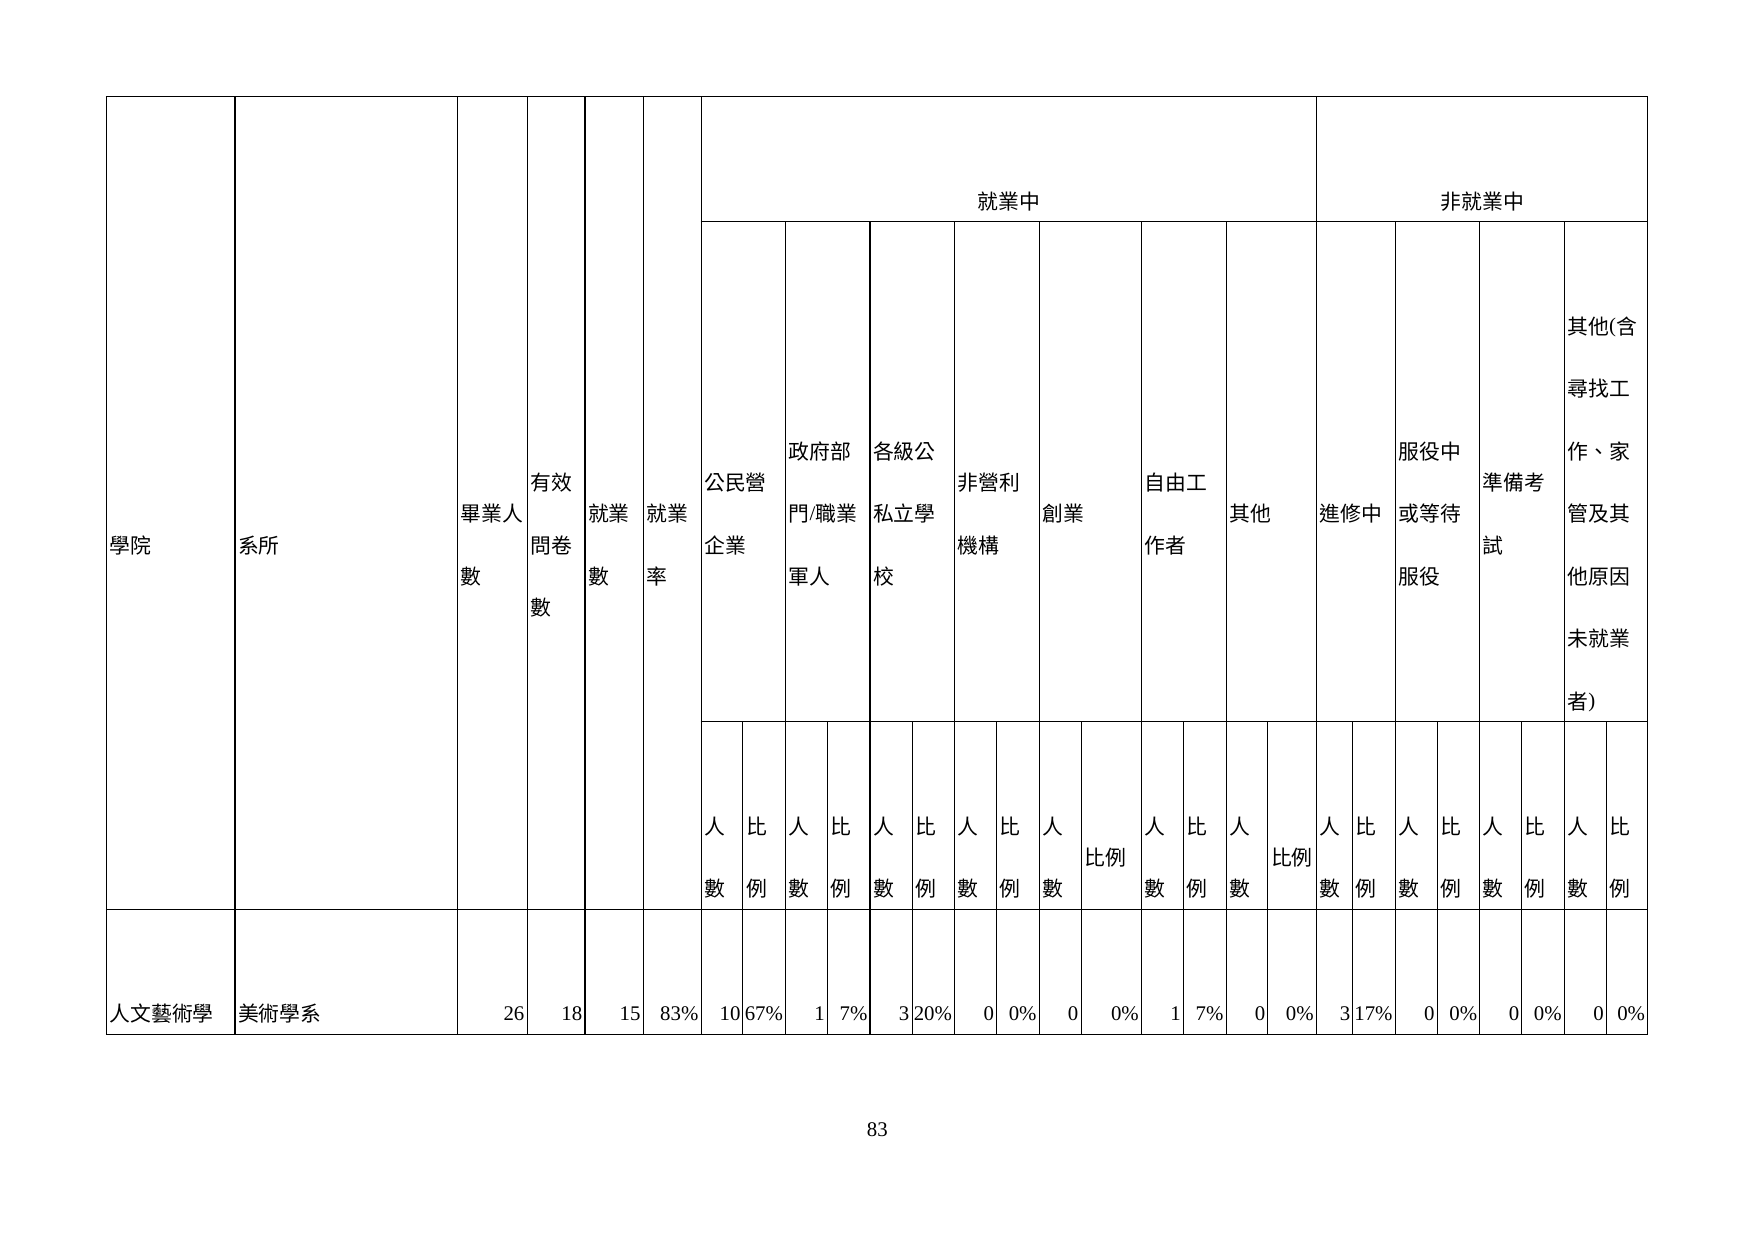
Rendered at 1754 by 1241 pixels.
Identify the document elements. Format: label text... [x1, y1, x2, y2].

table_header 非就業中 [1317, 97, 1647, 221]
table_cell 比例 [743, 722, 785, 908]
table_cell 創業 [1040, 222, 1141, 721]
table_cell 0% [1438, 910, 1479, 1033]
table_cell 準備考試 [1480, 222, 1564, 721]
table_cell 人數 [786, 722, 827, 908]
table_header 系所 [236, 97, 457, 908]
table_cell 比例 [1268, 722, 1316, 908]
table_cell 其他(含尋找工作、家管及其他原因未就業者) [1565, 222, 1647, 721]
table_header 就業中 [702, 97, 1316, 221]
table_cell 18 [528, 910, 584, 1033]
table_cell 17% [1353, 910, 1395, 1033]
table_cell 人數 [1227, 722, 1267, 908]
table_header 有效問卷數 [528, 97, 584, 908]
table_cell 自由工作者 [1142, 222, 1226, 721]
table_cell 15 [586, 910, 643, 1033]
table_cell 人數 [1142, 722, 1183, 908]
table_cell 0 [1040, 910, 1081, 1033]
table_cell 20% [913, 910, 954, 1033]
table_cell 0% [1522, 910, 1564, 1033]
table_cell 非營利機構 [955, 222, 1039, 721]
table_cell 人數 [1396, 722, 1437, 908]
table_header 就業率 [644, 97, 701, 908]
table_cell 0% [1082, 910, 1141, 1033]
table_cell 0% [997, 910, 1039, 1033]
table_header 畢業人數 [458, 97, 527, 908]
table_cell 人數 [702, 722, 742, 908]
table_cell 人數 [1565, 722, 1606, 908]
table_cell 1 [786, 910, 827, 1033]
table_cell 比例 [1082, 722, 1141, 908]
table_cell 7% [828, 910, 869, 1033]
table_cell 人文藝術學 [107, 910, 234, 1033]
table_cell 服役中或等待服役 [1396, 222, 1479, 721]
table_cell 比例 [1607, 722, 1647, 908]
table_cell 比例 [913, 722, 954, 908]
table_cell 各級公私立學校 [871, 222, 954, 721]
table_cell 比例 [1353, 722, 1395, 908]
table_cell 0 [1227, 910, 1267, 1033]
table_cell 67% [743, 910, 785, 1033]
table_header 就業數 [586, 97, 643, 908]
table_cell 比例 [1438, 722, 1479, 908]
table_cell 其他 [1227, 222, 1316, 721]
table_cell 1 [1142, 910, 1183, 1033]
table_cell 0 [1396, 910, 1437, 1033]
table_cell 0% [1268, 910, 1316, 1033]
table_cell 0 [955, 910, 996, 1033]
table_cell 比例 [828, 722, 869, 908]
table_cell 比例 [1522, 722, 1564, 908]
table_cell 人數 [955, 722, 996, 908]
table_cell 10 [702, 910, 742, 1033]
table_cell 政府部門/職業軍人 [786, 222, 869, 721]
table_header 學院 [107, 97, 234, 908]
table_cell 7% [1184, 910, 1226, 1033]
table_cell 3 [871, 910, 912, 1033]
table_cell 人數 [1480, 722, 1521, 908]
table_cell 3 [1317, 910, 1352, 1033]
table_cell 26 [458, 910, 527, 1033]
table_cell 進修中 [1317, 222, 1395, 721]
table_cell 比例 [997, 722, 1039, 908]
table_cell 公民營企業 [702, 222, 785, 721]
table_cell 美術學系 [236, 910, 457, 1033]
table_cell 0 [1480, 910, 1521, 1033]
table_cell 人數 [1040, 722, 1081, 908]
table_cell 0 [1565, 910, 1606, 1033]
table_cell 人數 [1317, 722, 1352, 908]
table_cell 人數 [871, 722, 912, 908]
table_cell 比例 [1184, 722, 1226, 908]
table_cell 0% [1607, 910, 1647, 1033]
table_cell 83% [644, 910, 701, 1033]
